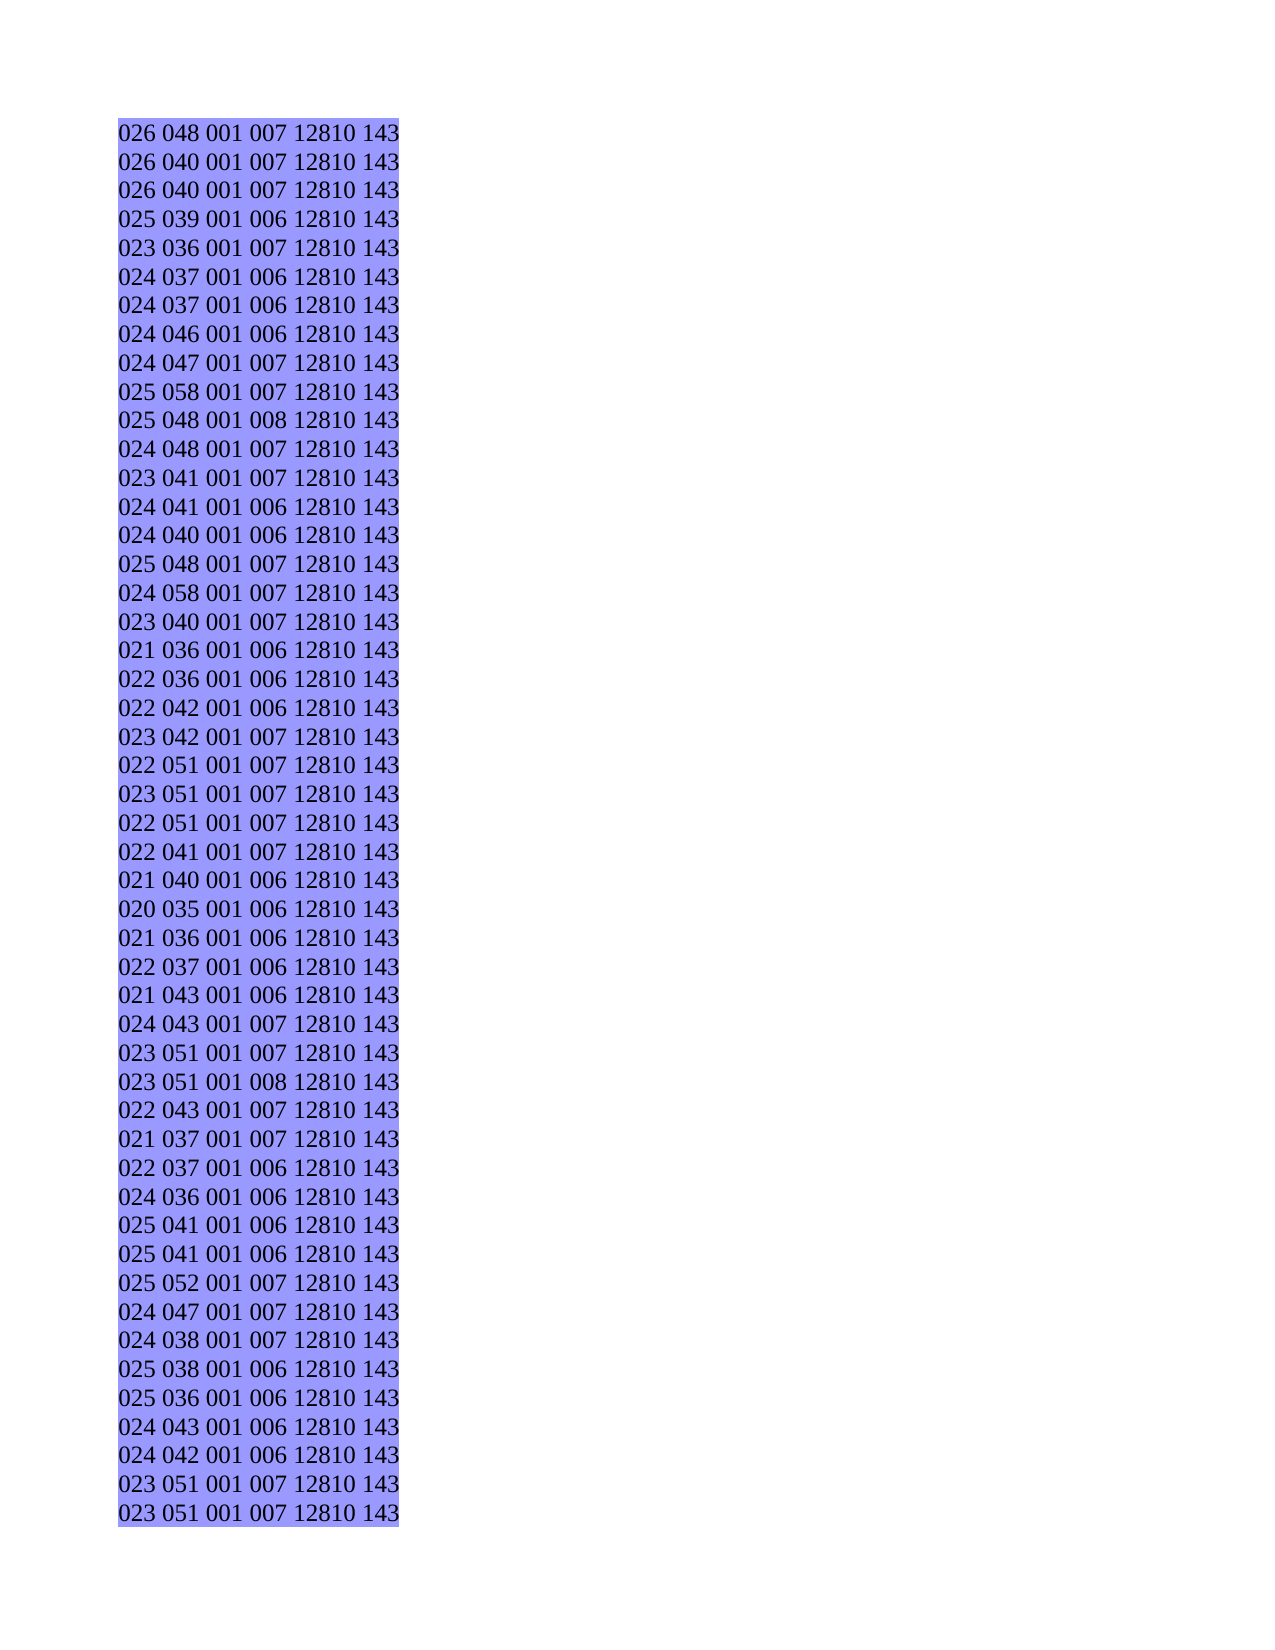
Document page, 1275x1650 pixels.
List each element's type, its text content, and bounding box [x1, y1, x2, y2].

text 023 051 001 007 12810 143 [118, 1038, 1157, 1067]
text 021 040 001 006 12810 143 [118, 866, 1157, 894]
text 023 040 001 007 12810 143 [118, 607, 1157, 636]
text 024 058 001 007 12810 143 [118, 578, 1157, 607]
text 024 047 001 007 12810 143 [118, 1297, 1157, 1326]
text 025 048 001 007 12810 143 [118, 549, 1157, 578]
text 023 051 001 008 12810 143 [118, 1067, 1157, 1096]
text 022 041 001 007 12810 143 [118, 837, 1157, 866]
text 021 037 001 007 12810 143 [118, 1124, 1157, 1153]
text 023 036 001 007 12810 143 [118, 233, 1157, 262]
text 022 043 001 007 12810 143 [118, 1096, 1157, 1124]
text 025 038 001 006 12810 143 [118, 1354, 1157, 1383]
text 025 058 001 007 12810 143 [118, 377, 1157, 406]
text 026 040 001 007 12810 143 [118, 176, 1157, 204]
text 024 037 001 006 12810 143 [118, 291, 1157, 319]
text 023 041 001 007 12810 143 [118, 463, 1157, 492]
text 020 035 001 006 12810 143 [118, 894, 1157, 923]
text 025 039 001 006 12810 143 [118, 204, 1157, 233]
text 021 043 001 006 12810 143 [118, 981, 1157, 1009]
text 023 042 001 007 12810 143 [118, 722, 1157, 751]
text 022 051 001 007 12810 143 [118, 808, 1157, 837]
text 022 037 001 006 12810 143 [118, 952, 1157, 981]
text 025 041 001 006 12810 143 [118, 1211, 1157, 1239]
text 023 051 001 007 12810 143 [118, 1469, 1157, 1498]
text 023 051 001 007 12810 143 [118, 1498, 1157, 1527]
text 024 037 001 006 12810 143 [118, 262, 1157, 291]
text 025 041 001 006 12810 143 [118, 1239, 1157, 1268]
text 025 052 001 007 12810 143 [118, 1268, 1157, 1297]
text 024 038 001 007 12810 143 [118, 1326, 1157, 1354]
text 025 048 001 008 12810 143 [118, 406, 1157, 434]
text 024 048 001 007 12810 143 [118, 434, 1157, 463]
text 021 036 001 006 12810 143 [118, 636, 1157, 664]
text 024 043 001 007 12810 143 [118, 1009, 1157, 1038]
text 024 042 001 006 12810 143 [118, 1441, 1157, 1469]
text 022 037 001 006 12810 143 [118, 1153, 1157, 1182]
text 022 051 001 007 12810 143 [118, 751, 1157, 779]
text 022 036 001 006 12810 143 [118, 664, 1157, 693]
text 024 036 001 006 12810 143 [118, 1182, 1157, 1211]
text 022 042 001 006 12810 143 [118, 693, 1157, 722]
text 021 036 001 006 12810 143 [118, 923, 1157, 952]
text 024 046 001 006 12810 143 [118, 319, 1157, 348]
text 024 040 001 006 12810 143 [118, 521, 1157, 549]
text 023 051 001 007 12810 143 [118, 779, 1157, 808]
text 024 041 001 006 12810 143 [118, 492, 1157, 521]
text 024 047 001 007 12810 143 [118, 348, 1157, 377]
text 025 036 001 006 12810 143 [118, 1383, 1157, 1412]
text 026 040 001 007 12810 143 [118, 147, 1157, 176]
text 024 043 001 006 12810 143 [118, 1412, 1157, 1441]
text 026 048 001 007 12810 143 [118, 118, 1157, 147]
